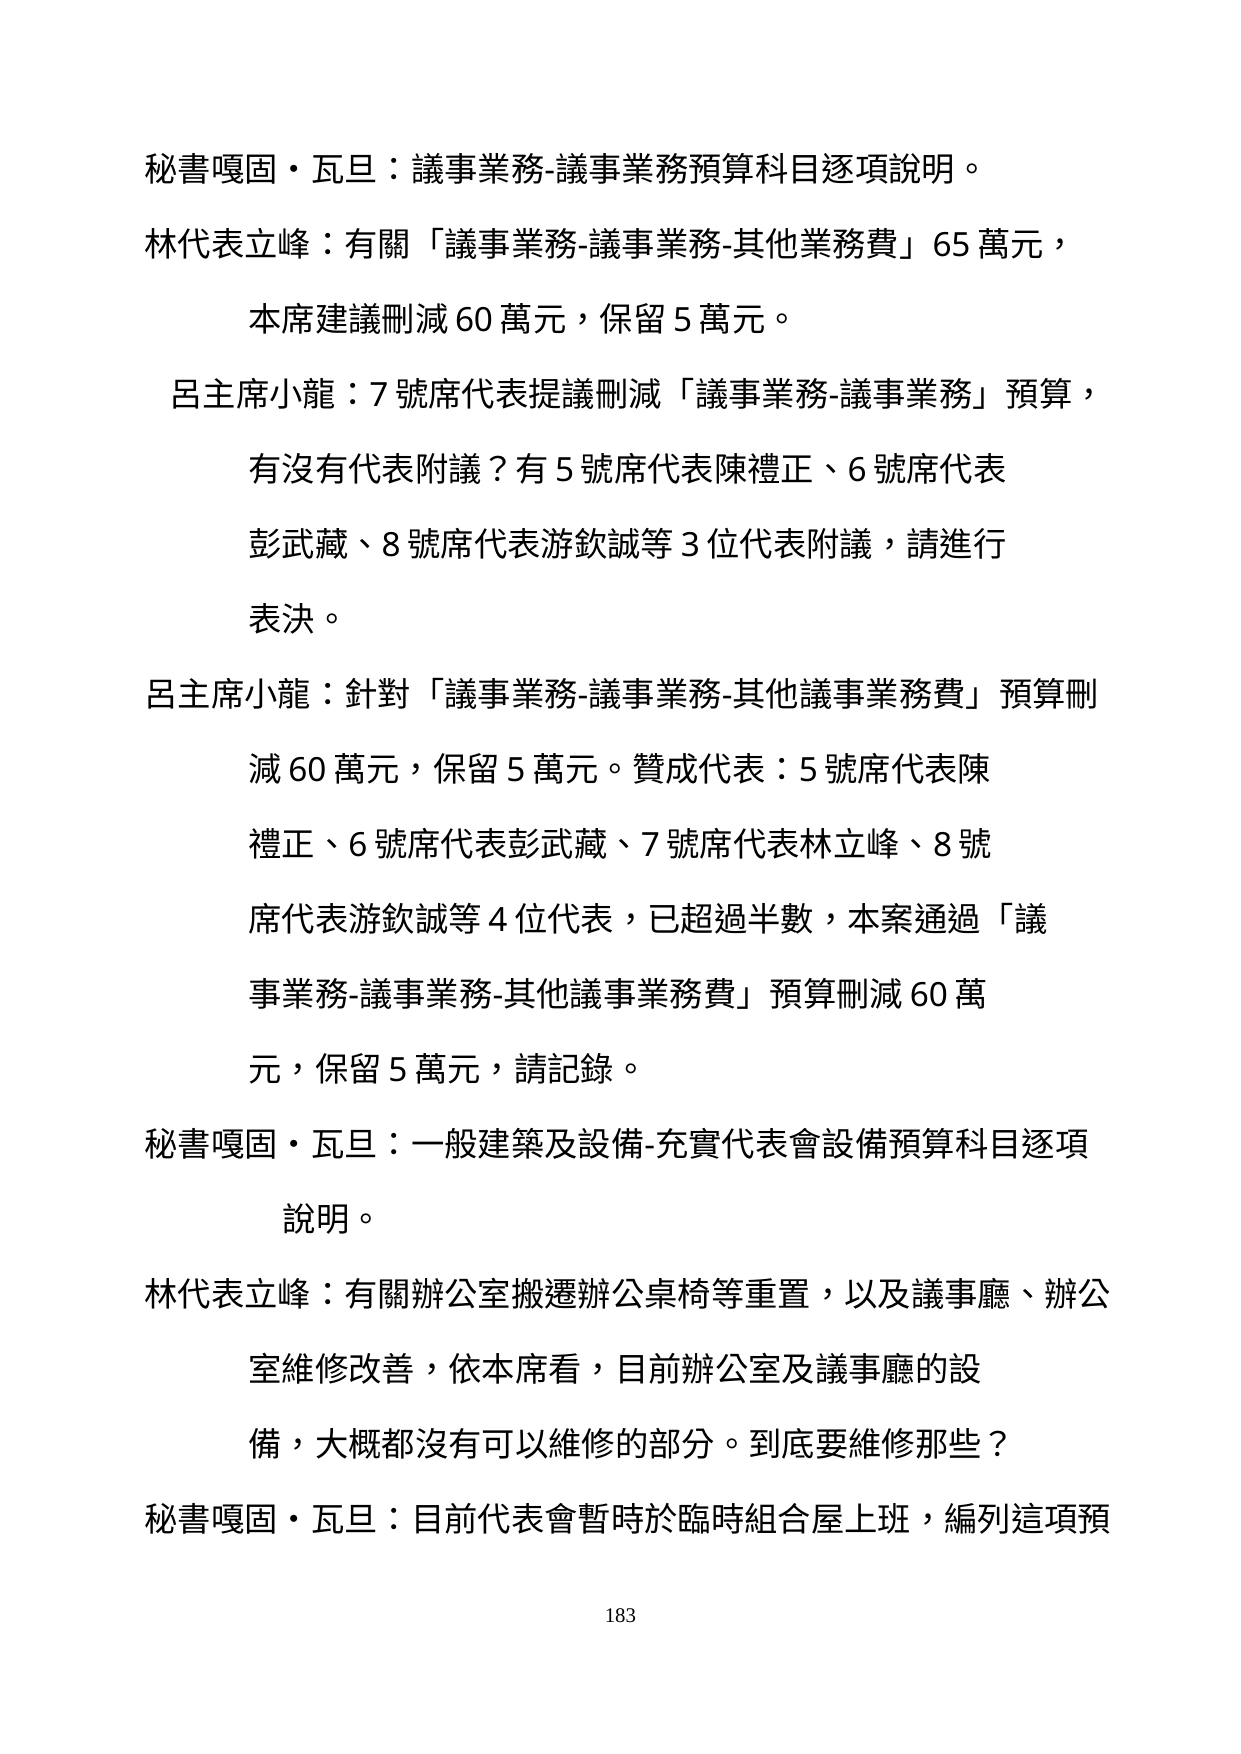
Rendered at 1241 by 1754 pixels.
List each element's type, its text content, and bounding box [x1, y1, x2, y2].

text 說明。 [118, 1179, 1122, 1254]
text 呂主席小龍：7號席代表提議刪減「議事業務-議事業務」預算， [118, 354, 1122, 429]
text 林代表立峰：有關辦公室搬遷辦公桌椅等重置，以及議事廳、辦公 [118, 1254, 1122, 1329]
text 備，大概都沒有可以維修的部分。到底要維修那些？ [118, 1404, 1122, 1479]
text 林代表立峰：有關「議事業務-議事業務-其他業務費」65萬元， [118, 204, 1122, 279]
text 秘書嘎固‧瓦旦：目前代表會暫時於臨時組合屋上班，編列這項預 [118, 1479, 1122, 1554]
text 秘書嘎固‧瓦旦：一般建築及設備-充實代表會設備預算科目逐項 [118, 1104, 1122, 1179]
text 席代表游欽誠等4位代表，已超過半數，本案通過「議 [118, 879, 1122, 954]
text 禮正、6號席代表彭武藏、7號席代表林立峰、8號 [118, 804, 1122, 879]
text 減60萬元，保留5萬元。贊成代表：5號席代表陳 [118, 729, 1122, 804]
text 表決。 [118, 579, 1122, 654]
text 秘書嘎固‧瓦旦：議事業務-議事業務預算科目逐項說明。 [118, 129, 1122, 204]
text 事業務-議事業務-其他議事業務費」預算刪減60萬 [118, 954, 1122, 1029]
text 有沒有代表附議？有5號席代表陳禮正、6號席代表 [118, 429, 1122, 504]
text 室維修改善，依本席看，目前辦公室及議事廳的設 [118, 1329, 1122, 1404]
text 元，保留5萬元，請記錄。 [118, 1029, 1122, 1104]
text 呂主席小龍：針對「議事業務-議事業務-其他議事業務費」預算刪 [118, 654, 1122, 729]
text 彭武藏、8號席代表游欽誠等3位代表附議，請進行 [118, 504, 1122, 579]
text 本席建議刪減60萬元，保留5萬元。 [118, 279, 1122, 354]
